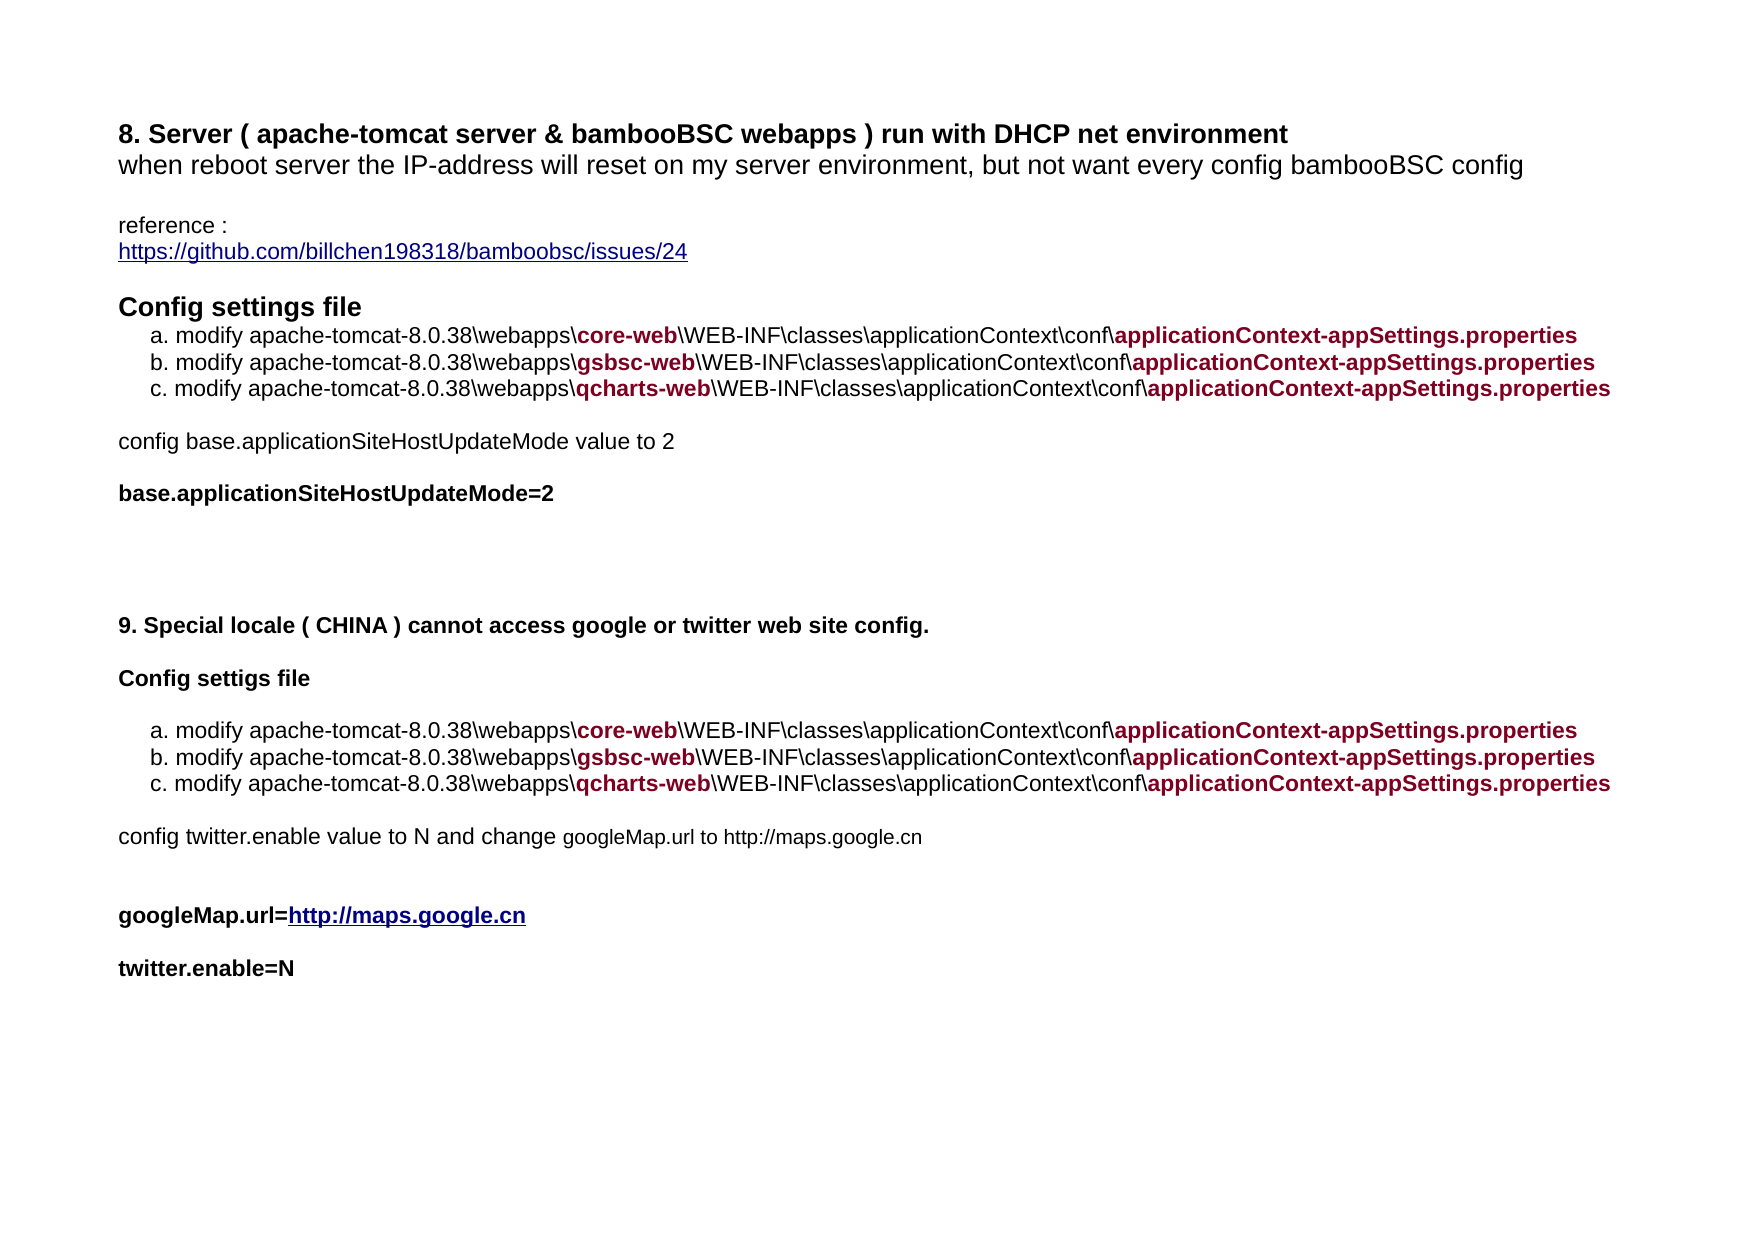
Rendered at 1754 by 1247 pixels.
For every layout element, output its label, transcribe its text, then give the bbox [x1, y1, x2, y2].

text https://github.com/billchen198318/bamboobsc/issues/24 [118, 238, 1636, 264]
text config twitter.enable value to N and change googleMap.url to http://maps.google.cn [118, 823, 1636, 849]
text b. modify apache-tomcat-8.0.38\webapps\gsbsc-web\WEB-INF\classes\applicationContext\conf\applicationContext-appSettings.properties [118, 744, 1636, 770]
text twitter.enable=N [118, 955, 1636, 981]
text Config settigs file [118, 665, 1636, 691]
text Config settings file [118, 291, 1636, 322]
text config base.applicationSiteHostUpdateMode value to 2 [118, 428, 1636, 454]
text googleMap.url=http://maps.google.cn [118, 902, 1636, 928]
text 9. Special locale ( CHINA ) cannot access google or twitter web site config. [118, 612, 1636, 638]
text when reboot server the IP-address will reset on my server environment, but not want every config bambooBSC config [118, 149, 1636, 181]
text a. modify apache-tomcat-8.0.38\webapps\core-web\WEB-INF\classes\applicationContext\conf\applicationContext-appSettings.properties [118, 717, 1636, 744]
text 8. Server ( apache-tomcat server & bambooBSC webapps ) run with DHCP net environment [118, 118, 1636, 149]
text base.applicationSiteHostUpdateMode=2 [118, 480, 1636, 507]
text c. modify apache-tomcat-8.0.38\webapps\qcharts-web\WEB-INF\classes\applicationContext\conf\applicationContext-appSettings.properties [118, 770, 1636, 797]
text a. modify apache-tomcat-8.0.38\webapps\core-web\WEB-INF\classes\applicationContext\conf\applicationContext-appSettings.properties [118, 322, 1636, 348]
text b. modify apache-tomcat-8.0.38\webapps\gsbsc-web\WEB-INF\classes\applicationContext\conf\applicationContext-appSettings.properties [118, 348, 1636, 375]
text reference : [118, 212, 1636, 238]
text c. modify apache-tomcat-8.0.38\webapps\qcharts-web\WEB-INF\classes\applicationContext\conf\applicationContext-appSettings.properties [118, 375, 1636, 401]
